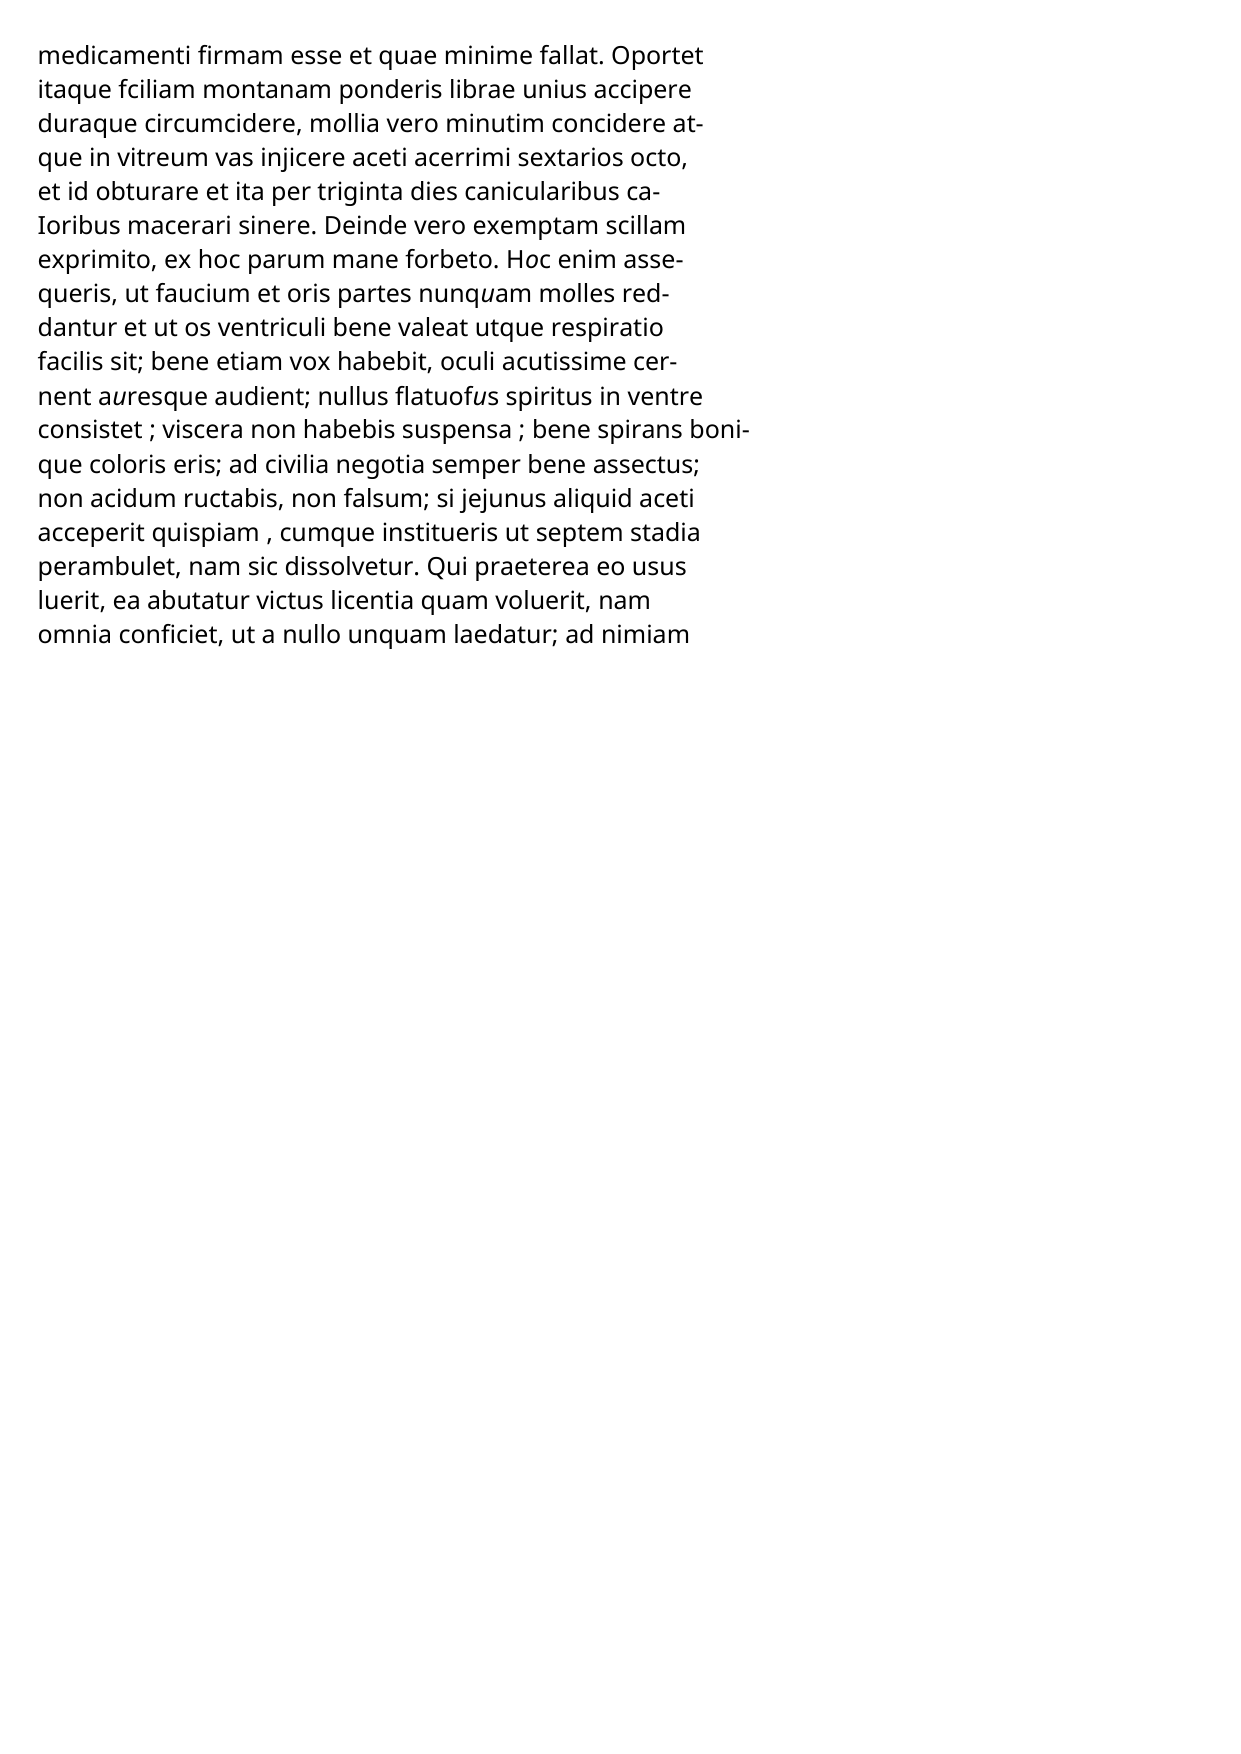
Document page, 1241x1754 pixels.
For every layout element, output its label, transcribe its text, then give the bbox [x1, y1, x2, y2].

text medicamenti firmam esse et quae minime fallat. Oportet itaque fciliam montanam ponderis librae unius accipere duraque circumcidere, mollia vero minutim concidere at- que in vitreum vas injicere aceti acerrimi sextarios octo, et id obturare et ita per triginta dies canicularibus ca- Ioribus macerari sinere. Deinde vero exemptam scillam exprimito, ex hoc parum mane forbeto. Hoc enim asse- queris, ut faucium et oris partes nunquam molles red- dantur et ut os ventriculi bene valeat utque respiratio facilis sit; bene etiam vox habebit, oculi acutissime cer- nent auresque audient; nullus flatuofus spiritus in ventre consistet ; viscera non habebis suspensa ; bene spirans boni- que coloris eris; ad civilia negotia semper bene assectus; non acidum ructabis, non falsum; si jejunus aliquid aceti acceperit quispiam , cumque institueris ut septem stadia perambulet, nam sic dissolvetur. Qui praeterea eo usus luerit, ea abutatur victus licentia quam voluerit, nam omnia conficiet, ut a nullo unquam laedatur; ad nimiam [37, 37, 1203, 651]
